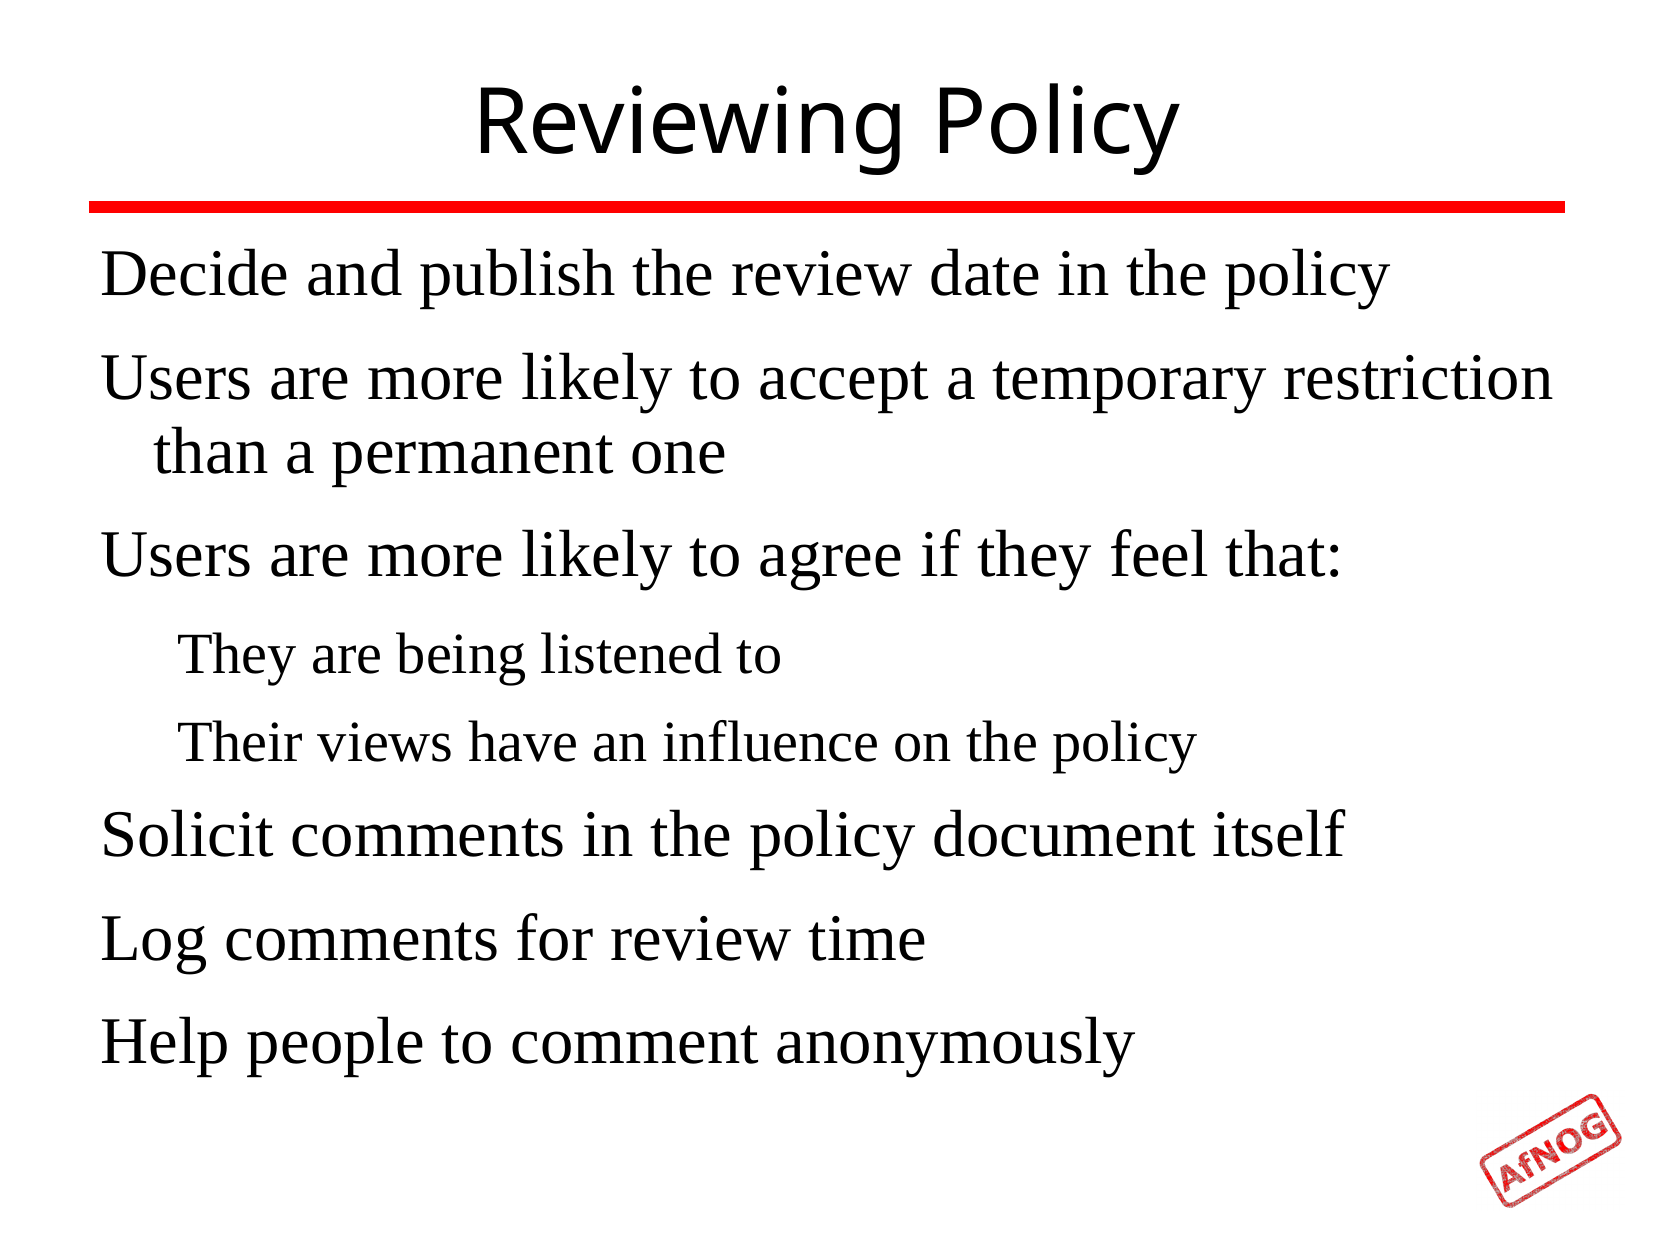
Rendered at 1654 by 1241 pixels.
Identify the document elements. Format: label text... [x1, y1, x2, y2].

picture [1476, 1090, 1625, 1211]
list Decide and publish the review date in the policy Users are more likely to accept a temporary restriction than a permanent one Users are more likely to agree if they feel that: They are being listened to Their views have an influence on the policy Solicit comments in the policy document itself Log comments for review time Help people to comment anonymously [82, 236, 1571, 1108]
title Reviewing Policy [88, 29, 1565, 207]
